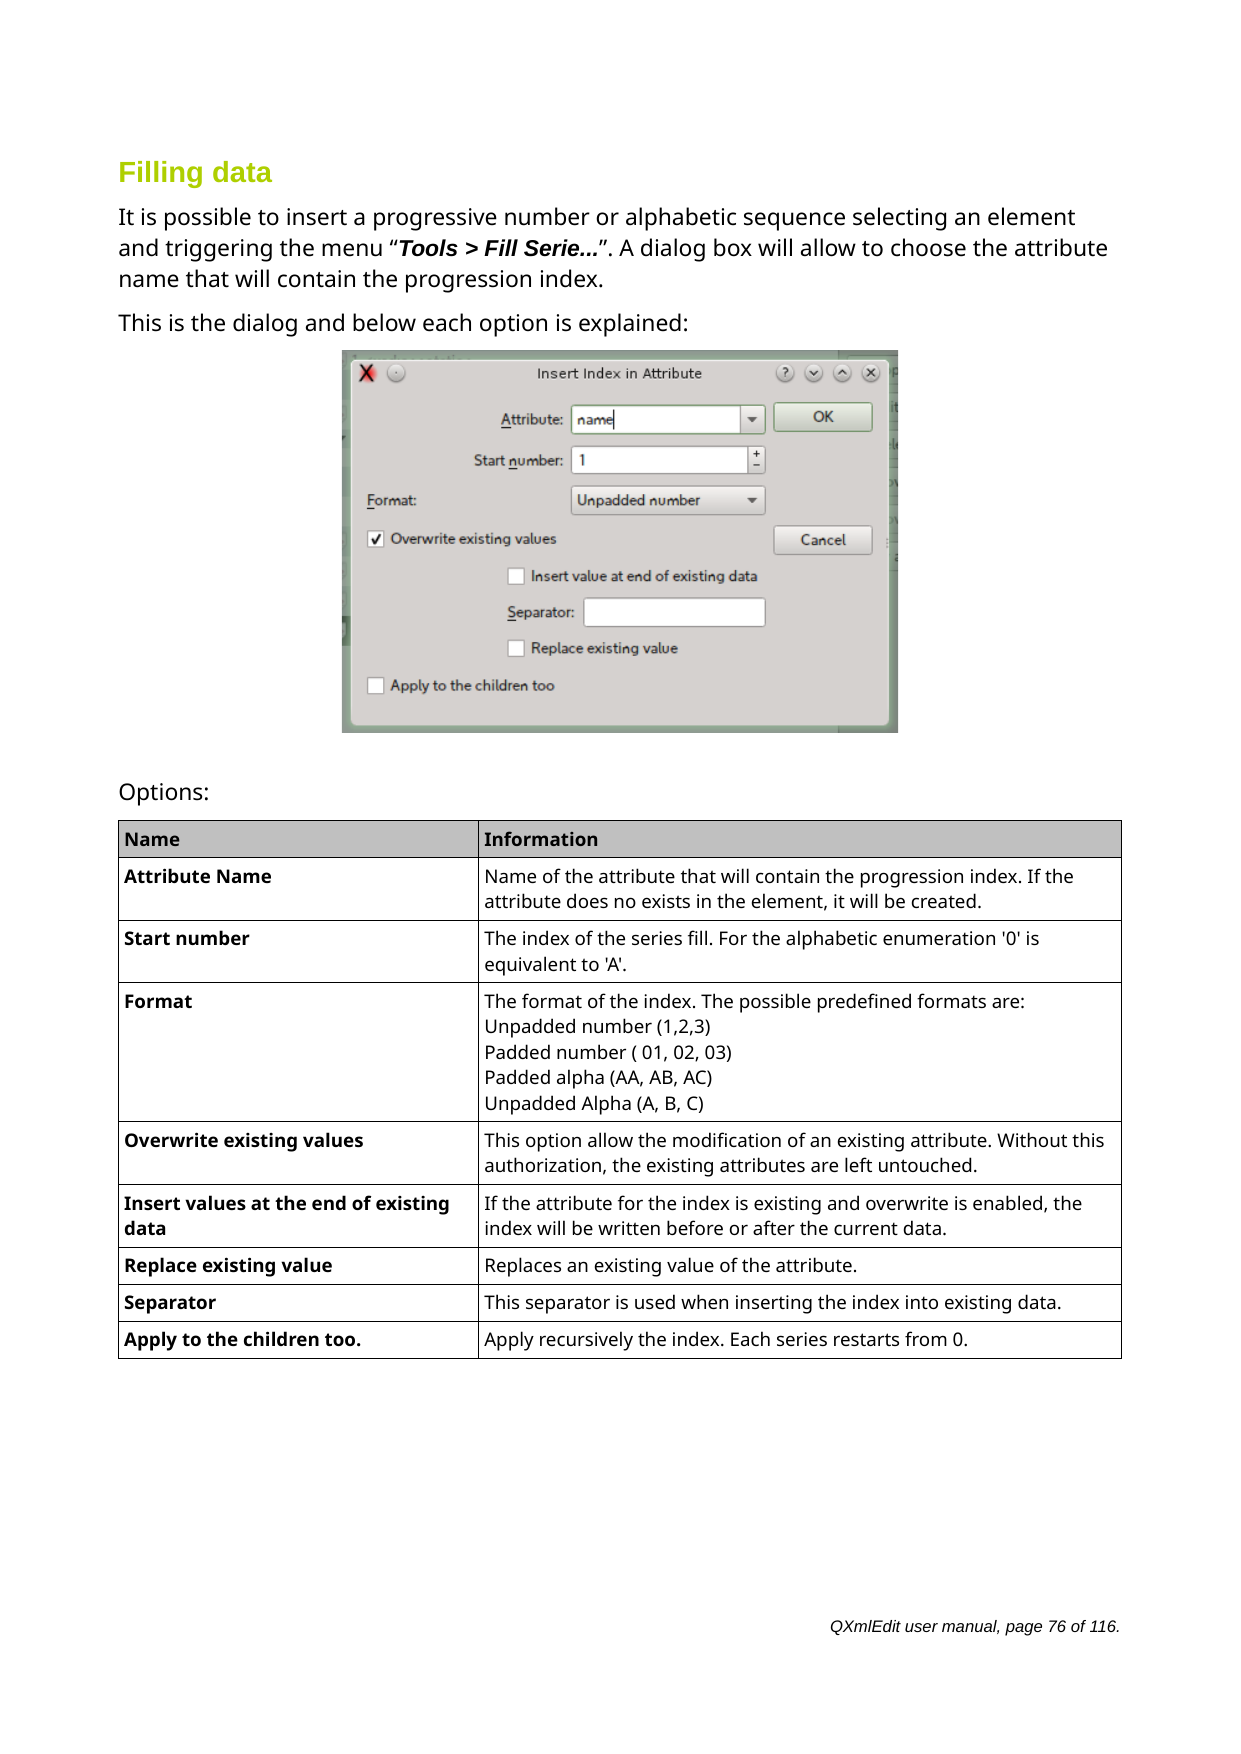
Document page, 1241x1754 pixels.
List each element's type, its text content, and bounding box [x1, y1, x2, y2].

table_cell Name of the attribute that will contain the progression index. If the attribute does no exists in the element, it will be created. [479, 858, 1121, 920]
picture [341, 350, 899, 733]
table_cell Insert values at the end of existing data [119, 1185, 478, 1247]
table_cell This separator is used when inserting the index into existing data. [479, 1285, 1121, 1321]
table_cell The format of the index. The possible predefined formats are: Unpadded number (1,2,3) Padded number ( 01, 02, 03) Padded alpha (AA, AB, AC) Unpadded Alpha (A, B, C) [479, 983, 1121, 1121]
table_cell Start number [119, 921, 478, 982]
table_cell Apply recursively the index. Each series restarts from 0. [479, 1322, 1121, 1358]
table_cell This option allow the modification of an existing attribute. Without this authorization, the existing attributes are left untouched. [479, 1122, 1121, 1184]
table_cell The index of the series fill. For the alphabetic enumeration '0' is equivalent to 'A'. [479, 921, 1121, 982]
table_header Name [119, 821, 478, 857]
table_cell Separator [119, 1285, 478, 1321]
table_header Information [479, 821, 1121, 857]
text This is the dialog and below each option is explained: [118, 307, 1122, 338]
table_cell Replaces an existing value of the attribute. [479, 1248, 1121, 1284]
subtitle Filling data [118, 155, 1122, 188]
text Options: [118, 776, 1122, 807]
table_cell Format [119, 983, 478, 1121]
table_cell Attribute Name [119, 858, 478, 920]
table_cell Replace existing value [119, 1248, 478, 1284]
table_cell Apply to the children too. [119, 1322, 478, 1358]
table_cell Overwrite existing values [119, 1122, 478, 1184]
text It is possible to insert a progressive number or alphabetic sequence selecting an element and triggering the menu “Tools > Fill Serie...”. A dialog box will allow to choose the attribute name that will contain the progression index. [118, 201, 1122, 294]
table_cell If the attribute for the index is existing and overwrite is enabled, the index will be written before or after the current data. [479, 1185, 1121, 1247]
